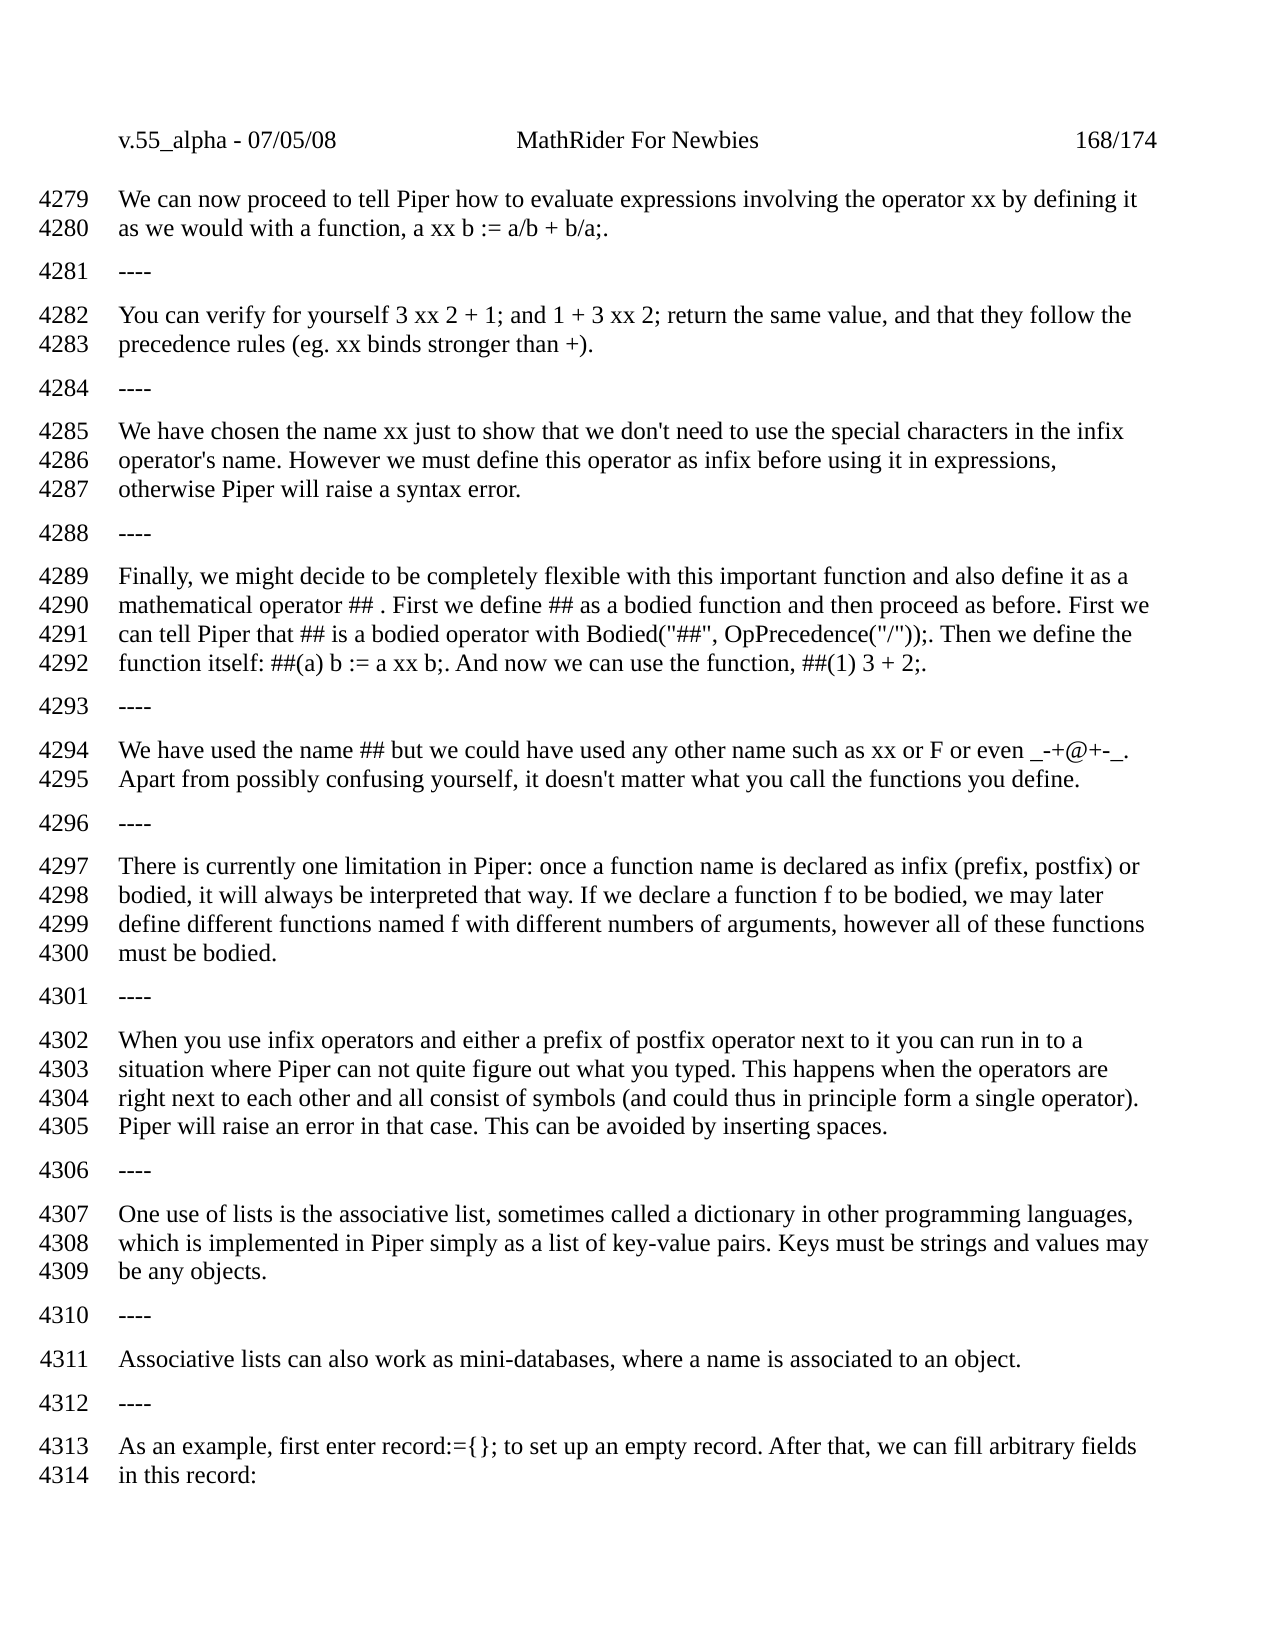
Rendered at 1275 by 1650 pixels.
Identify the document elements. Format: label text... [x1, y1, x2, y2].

text ---- [118, 1300, 1157, 1329]
text Finally, we might decide to be completely flexible with this important function and also define it as a mathematical operator ## . First we define ## as a bodied function and then proceed as before. First we can tell Piper that ## is a bodied operator with Bodied("##", OpPrecedence("/"));. Then we define the function itself: ##(a) b := a xx b;. And now we can use the function, ##(1) 3 + 2;. [118, 561, 1157, 676]
text ---- [118, 518, 1157, 546]
text ---- [118, 373, 1157, 401]
text You can verify for yourself 3 xx 2 + 1; and 1 + 3 xx 2; return the same value, and that they follow the precedence rules (eg. xx binds stronger than +). [118, 300, 1157, 358]
text We can now proceed to tell Piper how to evaluate expressions involving the operator xx by defining it as we would with a function, a xx b := a/b + b/a;. [118, 184, 1157, 241]
text As an example, first enter record:={}; to set up an empty record. After that, we can fill arbitrary fields in this record: [118, 1431, 1157, 1489]
text There is currently one limitation in Piper: once a function name is declared as infix (prefix, postfix) or bodied, it will always be interpreted that way. If we declare a function f to be bodied, we may later define different functions named f with different numbers of arguments, however all of these functions must be bodied. [118, 851, 1157, 966]
text ---- [118, 981, 1157, 1010]
text ---- [118, 808, 1157, 836]
text ---- [118, 256, 1157, 285]
text We have chosen the name xx just to show that we don't need to use the special characters in the infix operator's name. However we must define this operator as infix before using it in expressions, otherwise Piper will raise a syntax error. [118, 416, 1157, 503]
text ---- [118, 1155, 1157, 1184]
text ---- [118, 691, 1157, 720]
text ---- [118, 1388, 1157, 1416]
text Associative lists can also work as mini-databases, where a name is associated to an object. [118, 1344, 1157, 1373]
text One use of lists is the associative list, sometimes called a dictionary in other programming languages, which is implemented in Piper simply as a list of key-value pairs. Keys must be strings and values may be any objects. [118, 1199, 1157, 1285]
text When you use infix operators and either a prefix of postfix operator next to it you can run in to a situation where Piper can not quite figure out what you typed. This happens when the operators are right next to each other and all consist of symbols (and could thus in principle form a single operator). Piper will raise an error in that case. This can be avoided by inserting spaces. [118, 1025, 1157, 1140]
text We have used the name ## but we could have used any other name such as xx or F or even _-+@+-_. Apart from possibly confusing yourself, it doesn't matter what you call the functions you define. [118, 735, 1157, 793]
